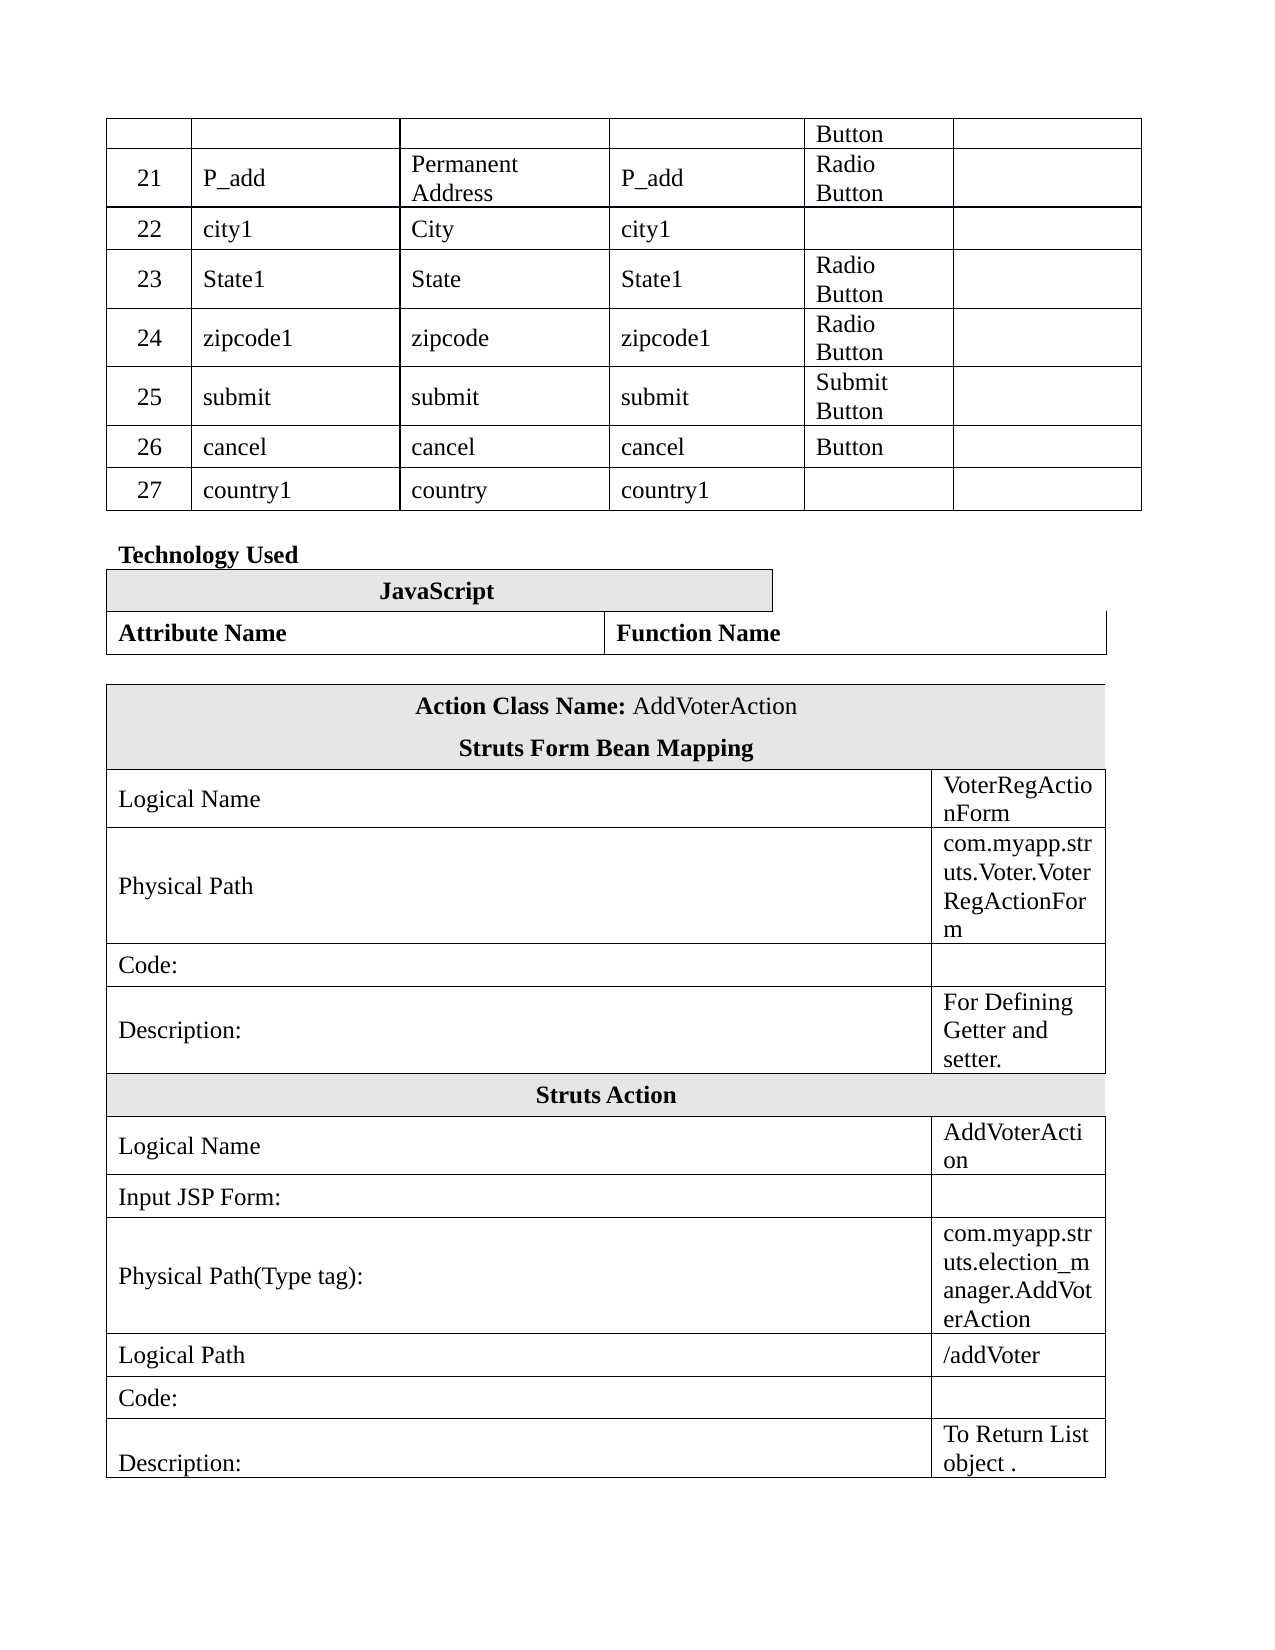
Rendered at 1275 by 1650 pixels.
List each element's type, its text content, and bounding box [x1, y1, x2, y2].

table_cell [954, 367, 1141, 425]
table_cell 25 [107, 367, 191, 425]
table_cell Logical Name [107, 1117, 931, 1174]
table_cell P_add [192, 149, 399, 206]
table_cell State1 [192, 250, 399, 308]
table_cell [932, 1175, 1105, 1217]
table_cell Radio Button [805, 250, 953, 308]
table_cell city1 [610, 208, 804, 249]
table_cell submit [192, 367, 399, 425]
table_cell Attribute Name [107, 612, 604, 654]
table_cell [954, 208, 1141, 249]
table_cell city1 [192, 208, 399, 249]
table_cell zipcode [401, 309, 609, 366]
table_cell 22 [107, 208, 191, 249]
table_cell country1 [610, 468, 804, 510]
table_cell [401, 119, 609, 148]
table_cell State1 [610, 250, 804, 308]
table_cell [610, 119, 804, 148]
table_cell VoterRegActionForm [932, 770, 1105, 827]
table_cell AddVoterAction [932, 1117, 1105, 1174]
table_cell State [401, 250, 609, 308]
table_cell Button [805, 119, 953, 148]
table_cell Logical Path [107, 1334, 931, 1376]
table_cell [954, 119, 1141, 148]
table_cell 23 [107, 250, 191, 308]
text Technology Used [118, 540, 1157, 568]
table_cell [954, 149, 1141, 206]
table_cell zipcode1 [192, 309, 399, 366]
table_cell [954, 468, 1141, 510]
table_cell [107, 119, 191, 148]
table_cell Physical Path(Type tag): [107, 1218, 931, 1333]
table_cell submit [610, 367, 804, 425]
table_cell P_add [610, 149, 804, 206]
table_cell Submit Button [805, 367, 953, 425]
table_cell Logical Name [107, 770, 931, 827]
table_cell For Defining Getter and setter. [932, 987, 1105, 1073]
table_cell [805, 468, 953, 510]
table_cell Permanent Address [401, 149, 609, 206]
table_cell [805, 208, 953, 249]
table_cell /addVoter [932, 1334, 1105, 1376]
table_cell country [401, 468, 609, 510]
table_cell [954, 250, 1141, 308]
table_header Action Class Name: AddVoterAction [107, 685, 1105, 726]
table_cell Button [805, 426, 953, 467]
table_cell City [401, 208, 609, 249]
table_cell Code: [107, 944, 931, 986]
table_cell Input JSP Form: [107, 1175, 931, 1217]
table_cell cancel [610, 426, 804, 467]
table_cell com.myapp.struts.Voter.VoterRegActionForm [932, 828, 1105, 943]
table_cell Description: [107, 987, 931, 1073]
table_cell To Return List object . [932, 1419, 1105, 1477]
table_cell Physical Path [107, 828, 931, 943]
table_cell cancel [192, 426, 399, 467]
table_cell [192, 119, 399, 148]
table_cell Radio Button [805, 149, 953, 206]
table_cell submit [401, 367, 609, 425]
table_cell 27 [107, 468, 191, 510]
table_cell cancel [401, 426, 609, 467]
table_cell [932, 1377, 1105, 1418]
table_cell Code: [107, 1377, 931, 1418]
table_cell country1 [192, 468, 399, 510]
table_cell zipcode1 [610, 309, 804, 366]
table_cell [932, 944, 1105, 986]
table_cell 21 [107, 149, 191, 206]
table_cell Radio Button [805, 309, 953, 366]
table_cell 24 [107, 309, 191, 366]
table_cell Struts Form Bean Mapping [107, 726, 1105, 769]
table_cell Description: [107, 1419, 931, 1477]
table_cell Struts Action [107, 1074, 1105, 1116]
table_header JavaScript [107, 570, 772, 611]
table_cell [954, 309, 1141, 366]
table_cell com.myapp.struts.election_manager.AddVoterAction [932, 1218, 1105, 1333]
table_cell Function Name [605, 611, 1106, 654]
table_cell [954, 426, 1141, 467]
table_cell 26 [107, 426, 191, 467]
